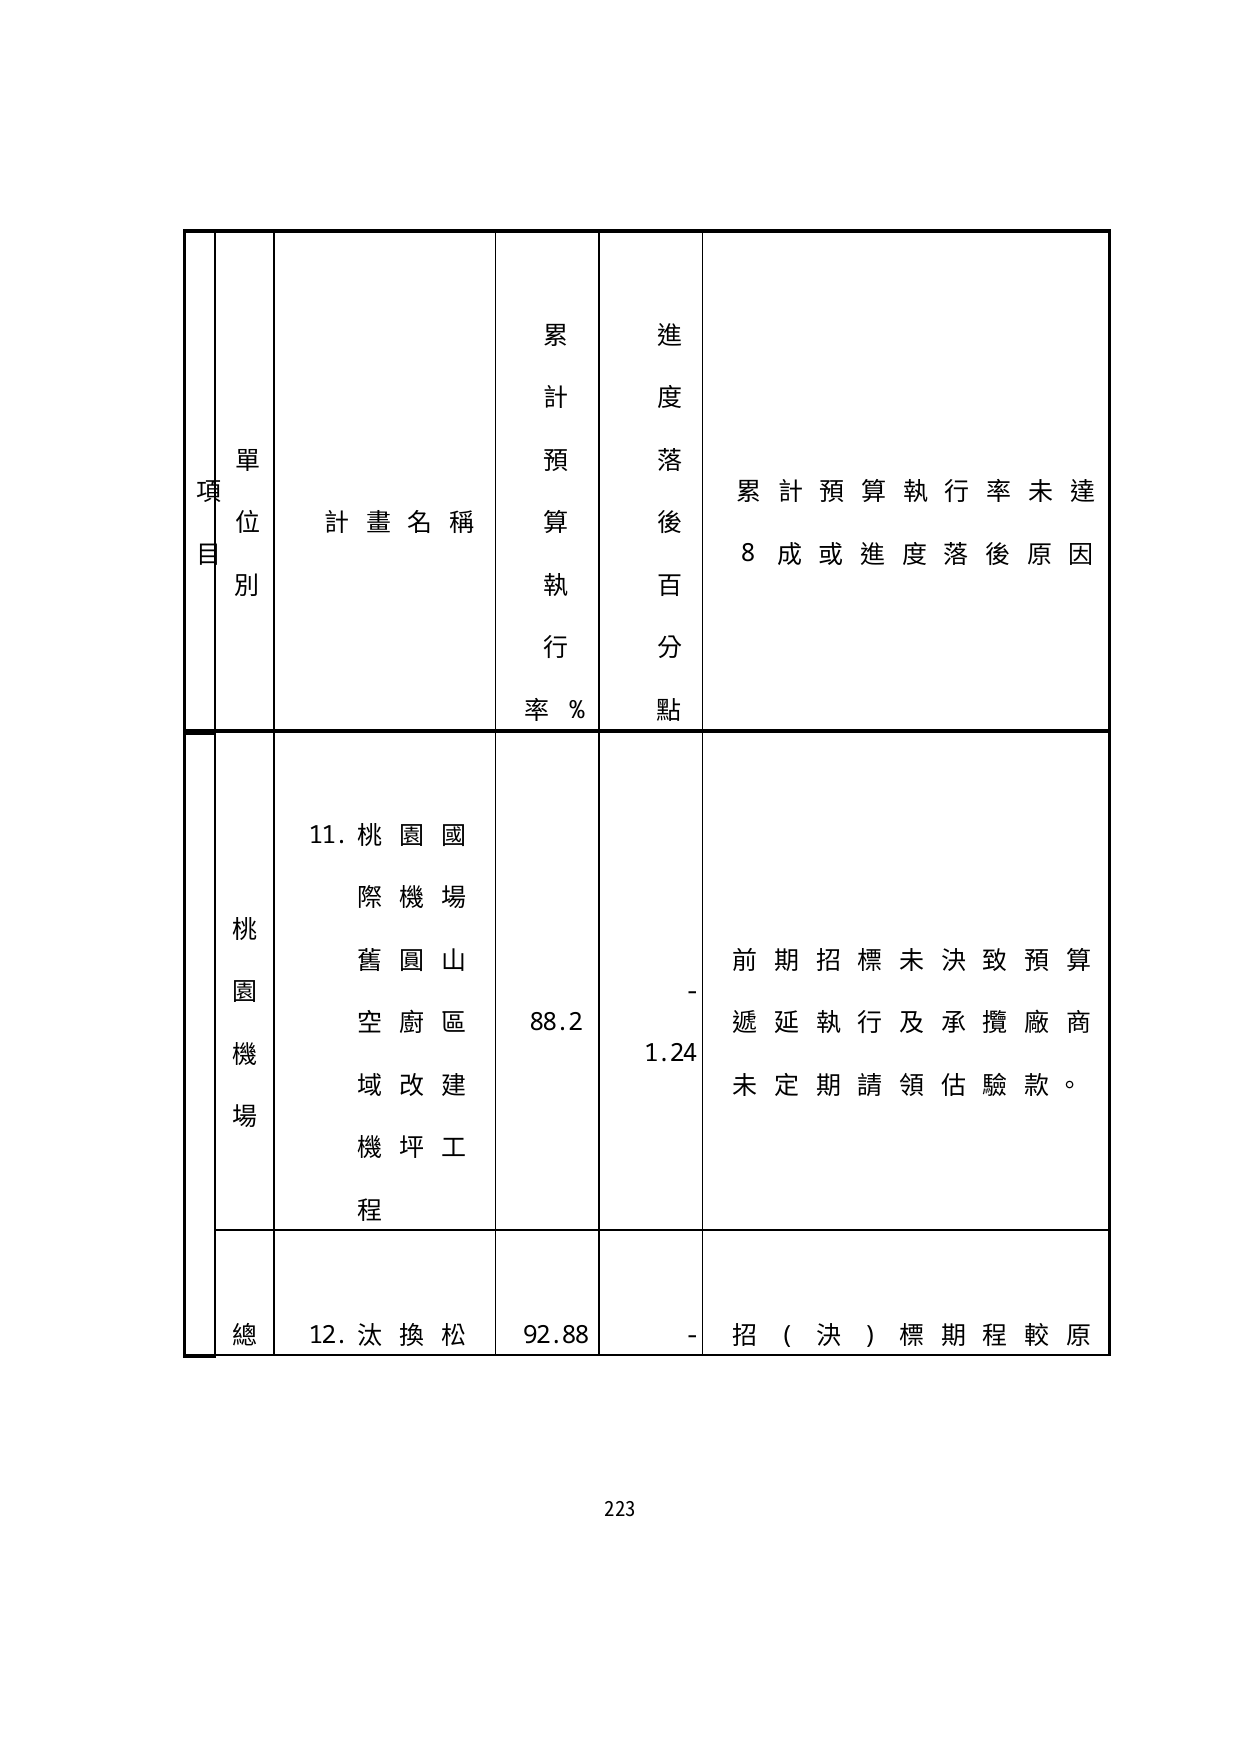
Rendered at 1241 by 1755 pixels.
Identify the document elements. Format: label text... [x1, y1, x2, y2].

table_header 進度落後百分點 [600, 233, 702, 729]
table_header 項目 [186, 233, 214, 729]
table_cell 12.汰換松 [275, 1231, 495, 1354]
table_cell [600, 1231, 702, 1354]
table_cell 桃園機場 [216, 733, 273, 1229]
table_header 計畫名稱 [275, 233, 495, 729]
table_cell 前期招標未決致預算遞延執行及承攬廠商未定期請領估驗款。 [703, 733, 1108, 1229]
table_cell 未屆期計畫 [186, 735, 214, 1354]
table_cell 11.桃園國際機場舊圓山空廚區域改建機坪工程 [275, 733, 495, 1229]
table_header 累計預算執行率未達8成或進度落後原因 [703, 233, 1108, 729]
table_cell 92.88 [496, 1231, 598, 1354]
table_cell 招(決)標期程較原 [703, 1231, 1108, 1354]
table_cell 88.2 [496, 733, 598, 1229]
table_header 累計預算執行率% [496, 233, 598, 729]
table_header 單位別 [216, 233, 273, 729]
table_cell 總 [216, 1231, 273, 1354]
table_cell -1.24 [600, 733, 702, 1229]
